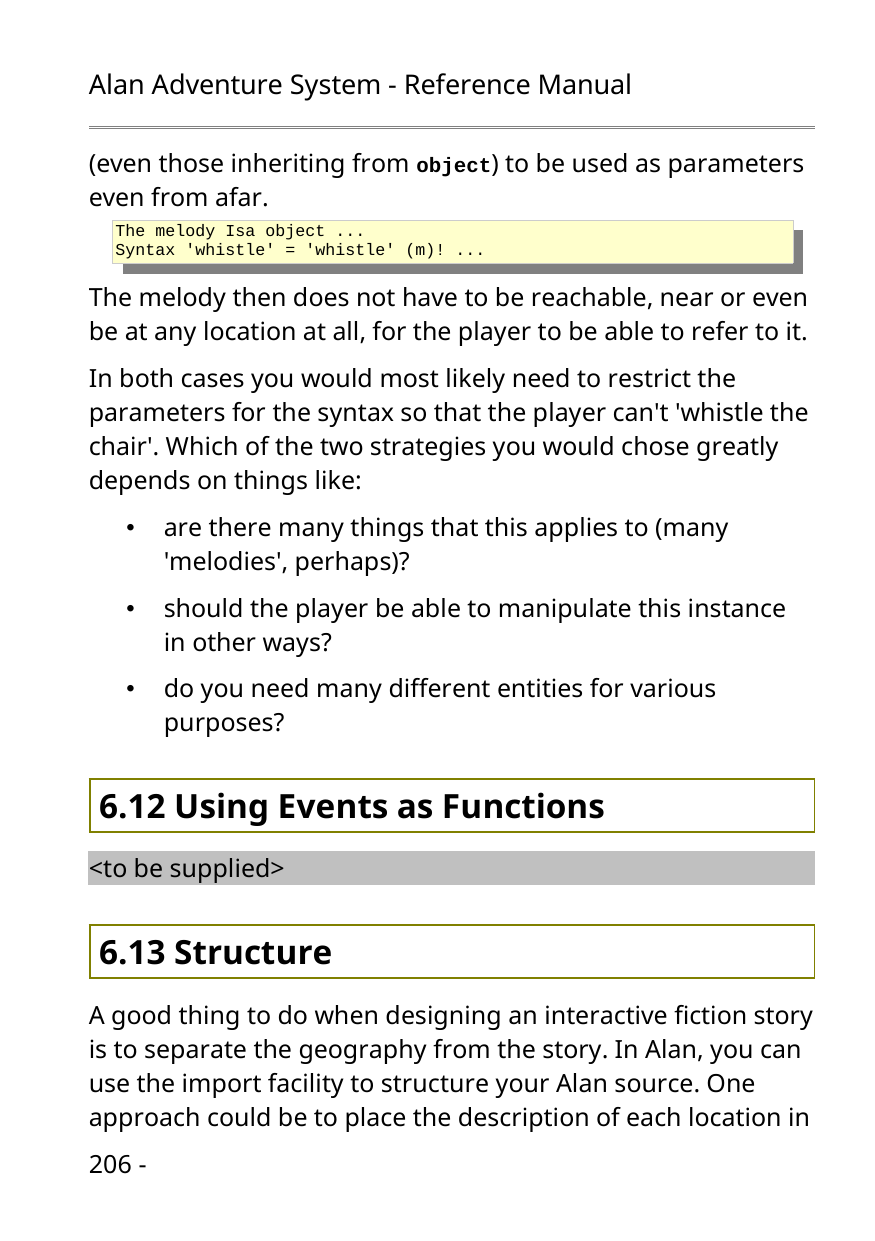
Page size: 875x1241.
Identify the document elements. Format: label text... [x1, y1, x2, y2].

text The melody Isa object ... [113, 221, 793, 238]
list do you need many different entities for various purposes? [126, 671, 815, 739]
text <to be supplied> [88, 851, 815, 885]
text The melody then does not have to be reachable, near or even be at any location at all, for the player to be able to refer to it. [88, 280, 815, 348]
text A good thing to do when designing an interactive fiction story is to separate the geography from the story. In Alan, you can use the import facility to struc­ture your Alan source. One approach could be to place the description of each location in [88, 998, 815, 1133]
text (even those inheriting from object) to be used as parameters even from afar. [88, 146, 815, 213]
text Syntax 'whistle' = 'whistle' (m)! ... [113, 238, 793, 263]
text In both cases you would most likely need to restrict the parameters for the syntax so that the player can't 'whistle the chair'. Which of the two strategies you would chose greatly depends on things like: [88, 361, 815, 497]
subtitle Using Events as Functions [91, 780, 814, 831]
list should the player be able to manipulate this instance in other ways? [126, 591, 815, 658]
list are there many things that this applies to (many 'melodies', perhaps)? [126, 510, 815, 578]
subtitle Structure [91, 926, 814, 977]
